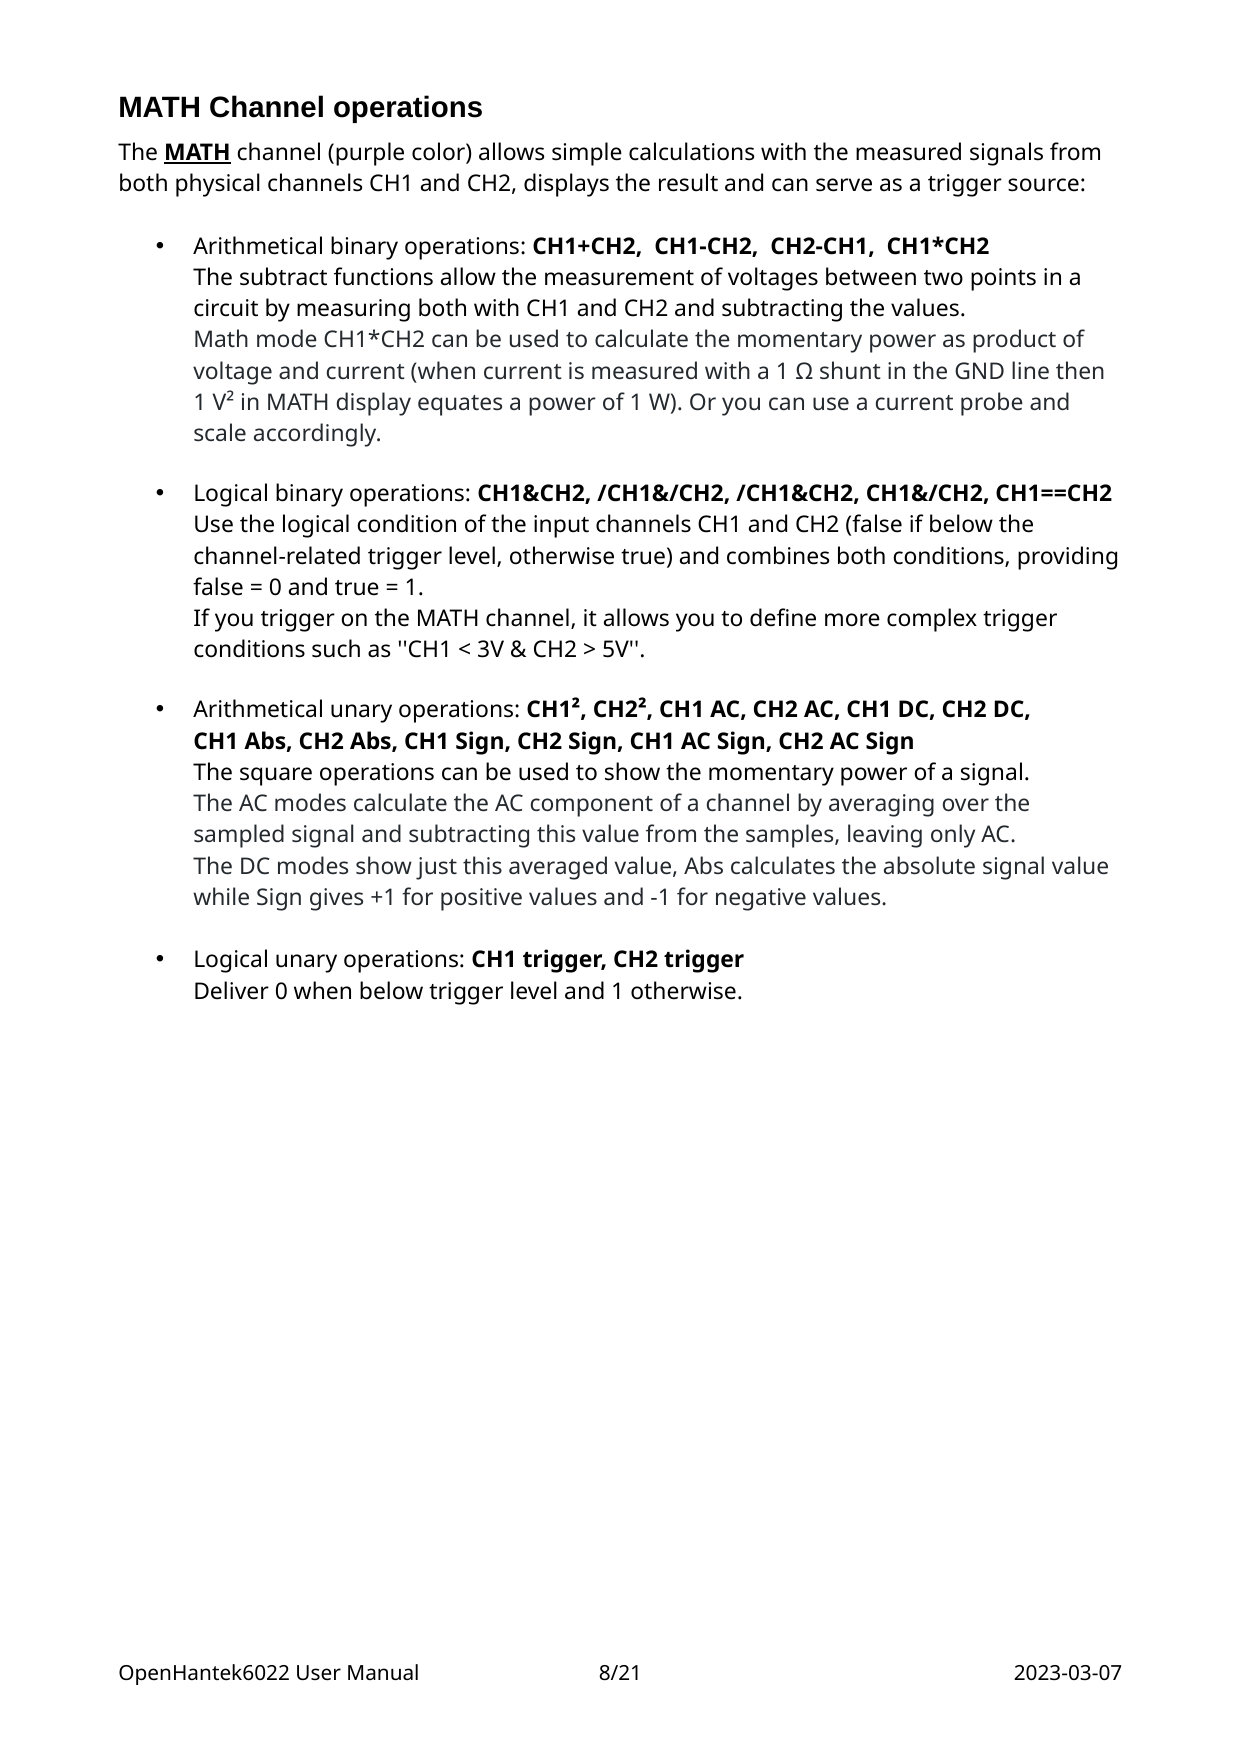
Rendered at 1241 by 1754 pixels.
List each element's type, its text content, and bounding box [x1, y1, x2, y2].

list Logical unary operations: CH1 trigger, CH2 trigger [156, 943, 1122, 974]
list Logical binary operations: CH1&CH2, /CH1&/CH2, /CH1&CH2, CH1&/CH2, CH1==CH2 Use the logical condition of the input channels CH1 and CH2 (false if below the channel-related trigger level, otherwise true) and combines both conditions, providing false = 0 and true = 1. If you trigger on the MATH channel, it allows you to define more complex trigger conditions such as ''CH1 < 3V & CH2 > 5V''. [156, 477, 1122, 664]
list Deliver 0 when below trigger level and 1 otherwise. [156, 974, 1122, 1034]
subtitle MATH Channel operations [118, 89, 1122, 123]
text The MATH channel (purple color) allows simple calculations with the measured signals from both physical channels CH1 and CH2, displays the result and can serve as a trigger source: [118, 136, 1122, 229]
list Arithmetical binary operations: CH1+CH2, CH1-CH2, CH2-CH1, CH1*CH2 The subtract functions allow the measurement of voltages between two points in a circuit by measuring both with CH1 and CH2 and subtracting the values. Math mode CH1*CH2 can be used to calculate the momentary power as product of voltage and current (when current is measured with a 1 Ω shunt in the GND line then 1 V² in MATH display equates a power of 1 W). Or you can use a current probe and scale accordingly. [156, 229, 1122, 448]
list Arithmetical unary operations: CH1², CH2², CH1 AC, CH2 AC, CH1 DC, CH2 DC, CH1 Abs, CH2 Abs, CH1 Sign, CH2 Sign, CH1 AC Sign, CH2 AC Sign The square operations can be used to show the momentary power of a signal. The AC modes calculate the AC component of a channel by averaging over the sampled signal and subtracting this value from the samples, leaving only AC. The DC modes show just this averaged value, Abs calculates the absolute signal value while Sign gives +1 for positive values and -1 for negative values. [156, 693, 1122, 912]
